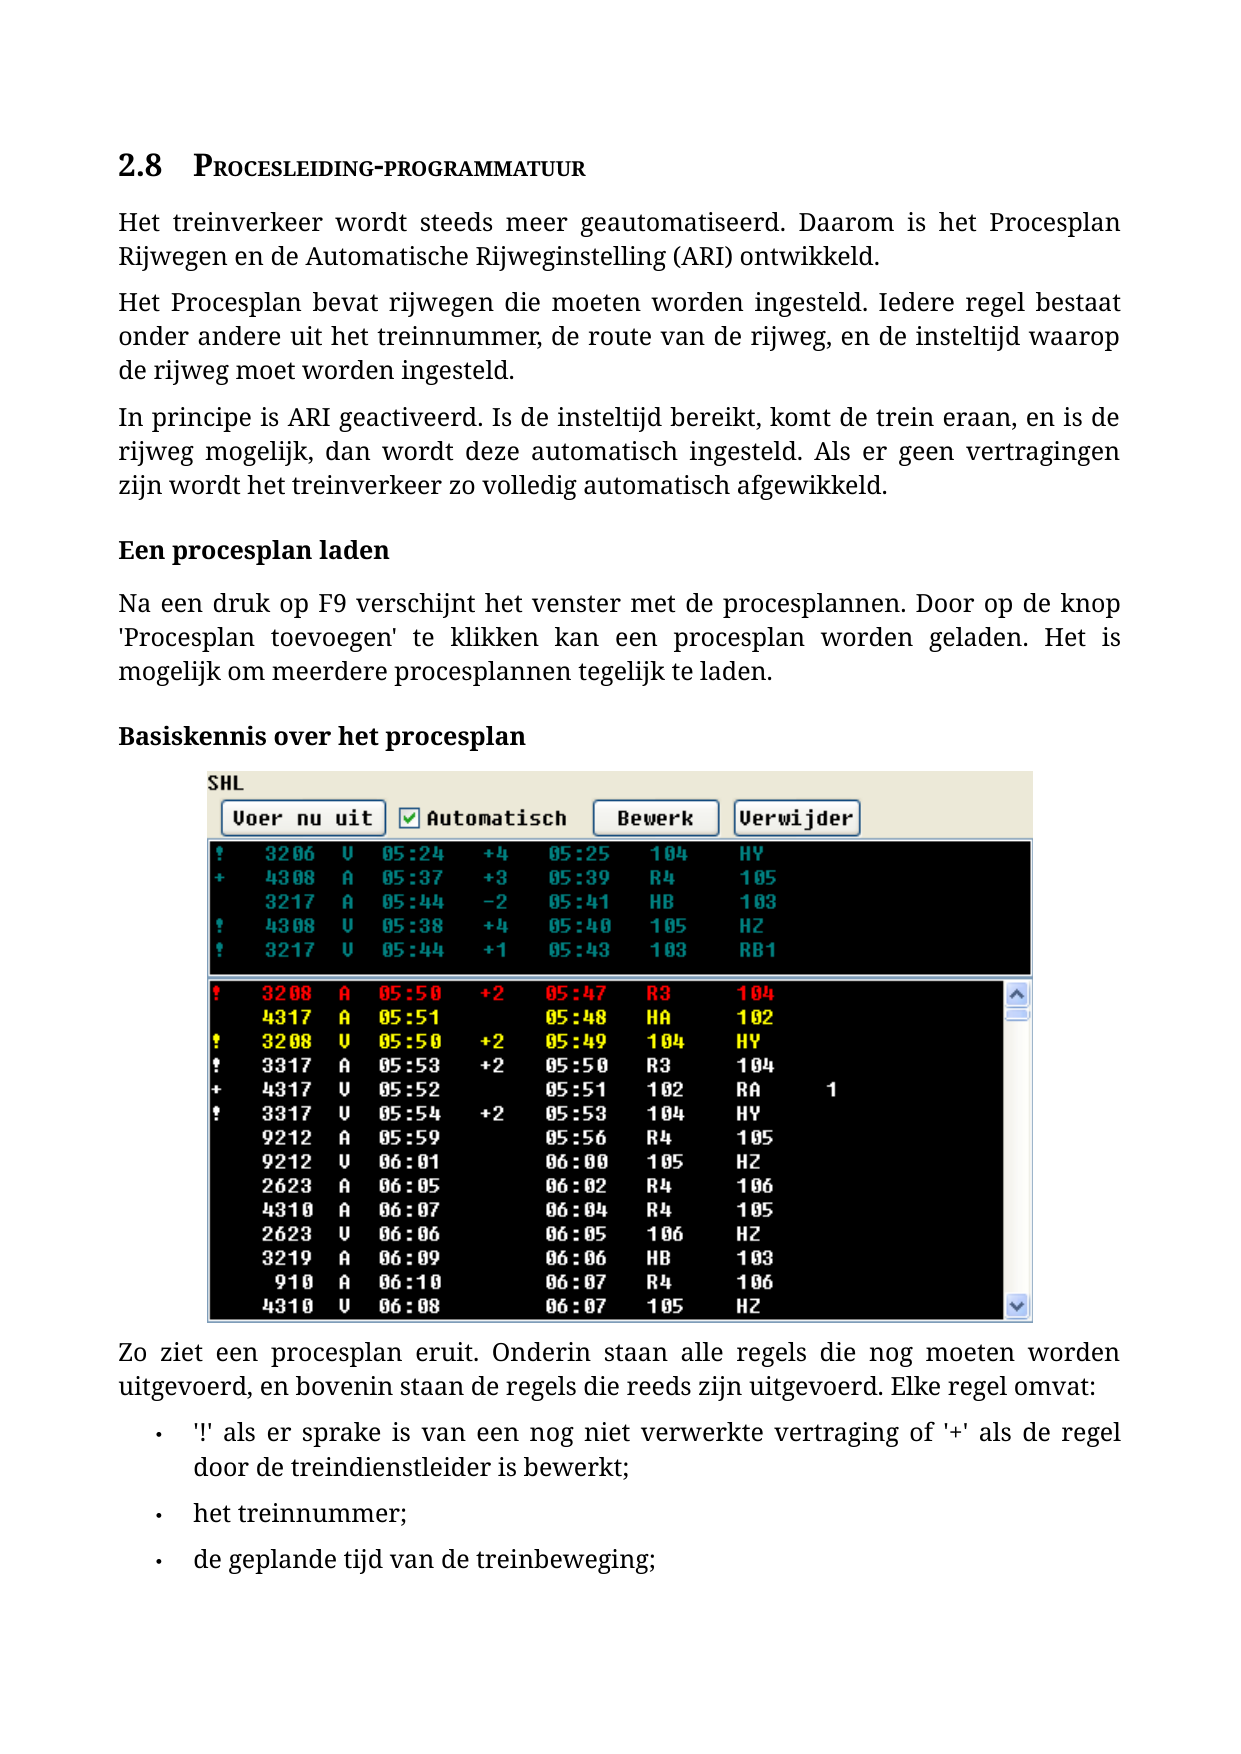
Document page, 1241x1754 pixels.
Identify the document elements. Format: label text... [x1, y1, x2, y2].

subtitle Basiskennis over het procesplan [118, 719, 1122, 753]
text Na een druk op F9 verschijnt het venster met de procesplannen. Door op de knop 'Procesplan toevoegen' te klikken kan een procesplan worden geladen. Het is mogelijk om meerdere procesplannen tegelijk te laden. [118, 585, 1122, 688]
text Het Procesplan bevat rijwegen die moeten worden ingesteld. Iedere regel bestaat onder andere uit het treinnummer, de route van de rijweg, en de insteltijd waarop de rijweg moet worden ingesteld. [118, 285, 1122, 387]
list de geplande tijd van de treinbeweging; [156, 1542, 1122, 1576]
list '!' als er sprake is van een nog niet verwerkte vertraging of '+' als de regel door de treindienstleider is bewerkt; [156, 1415, 1122, 1483]
text Zo ziet een procesplan eruit. Onderin staan alle regels die nog moeten worden uitgevoerd, en bovenin staan de regels die reeds zijn uitgevoerd. Elke regel omvat: [118, 1334, 1122, 1403]
list het treinnummer; [156, 1496, 1122, 1530]
text In principe is ARI geactiveerd. Is de insteltijd bereikt, komt de trein eraan, en is de rijweg mogelijk, dan wordt deze automatisch ingesteld. Als er geen vertragingen zijn wordt het treinverkeer zo volledig automatisch afgewikkeld. [118, 399, 1122, 501]
subtitle Procesleiding-programmatuur [118, 143, 1122, 186]
subtitle Een procesplan laden [118, 533, 1122, 567]
text Het treinverkeer wordt steeds meer geautomatiseerd. Daarom is het Procesplan Rijwegen en de Automatische Rijweginstelling (ARI) ontwikkeld. [118, 204, 1122, 272]
